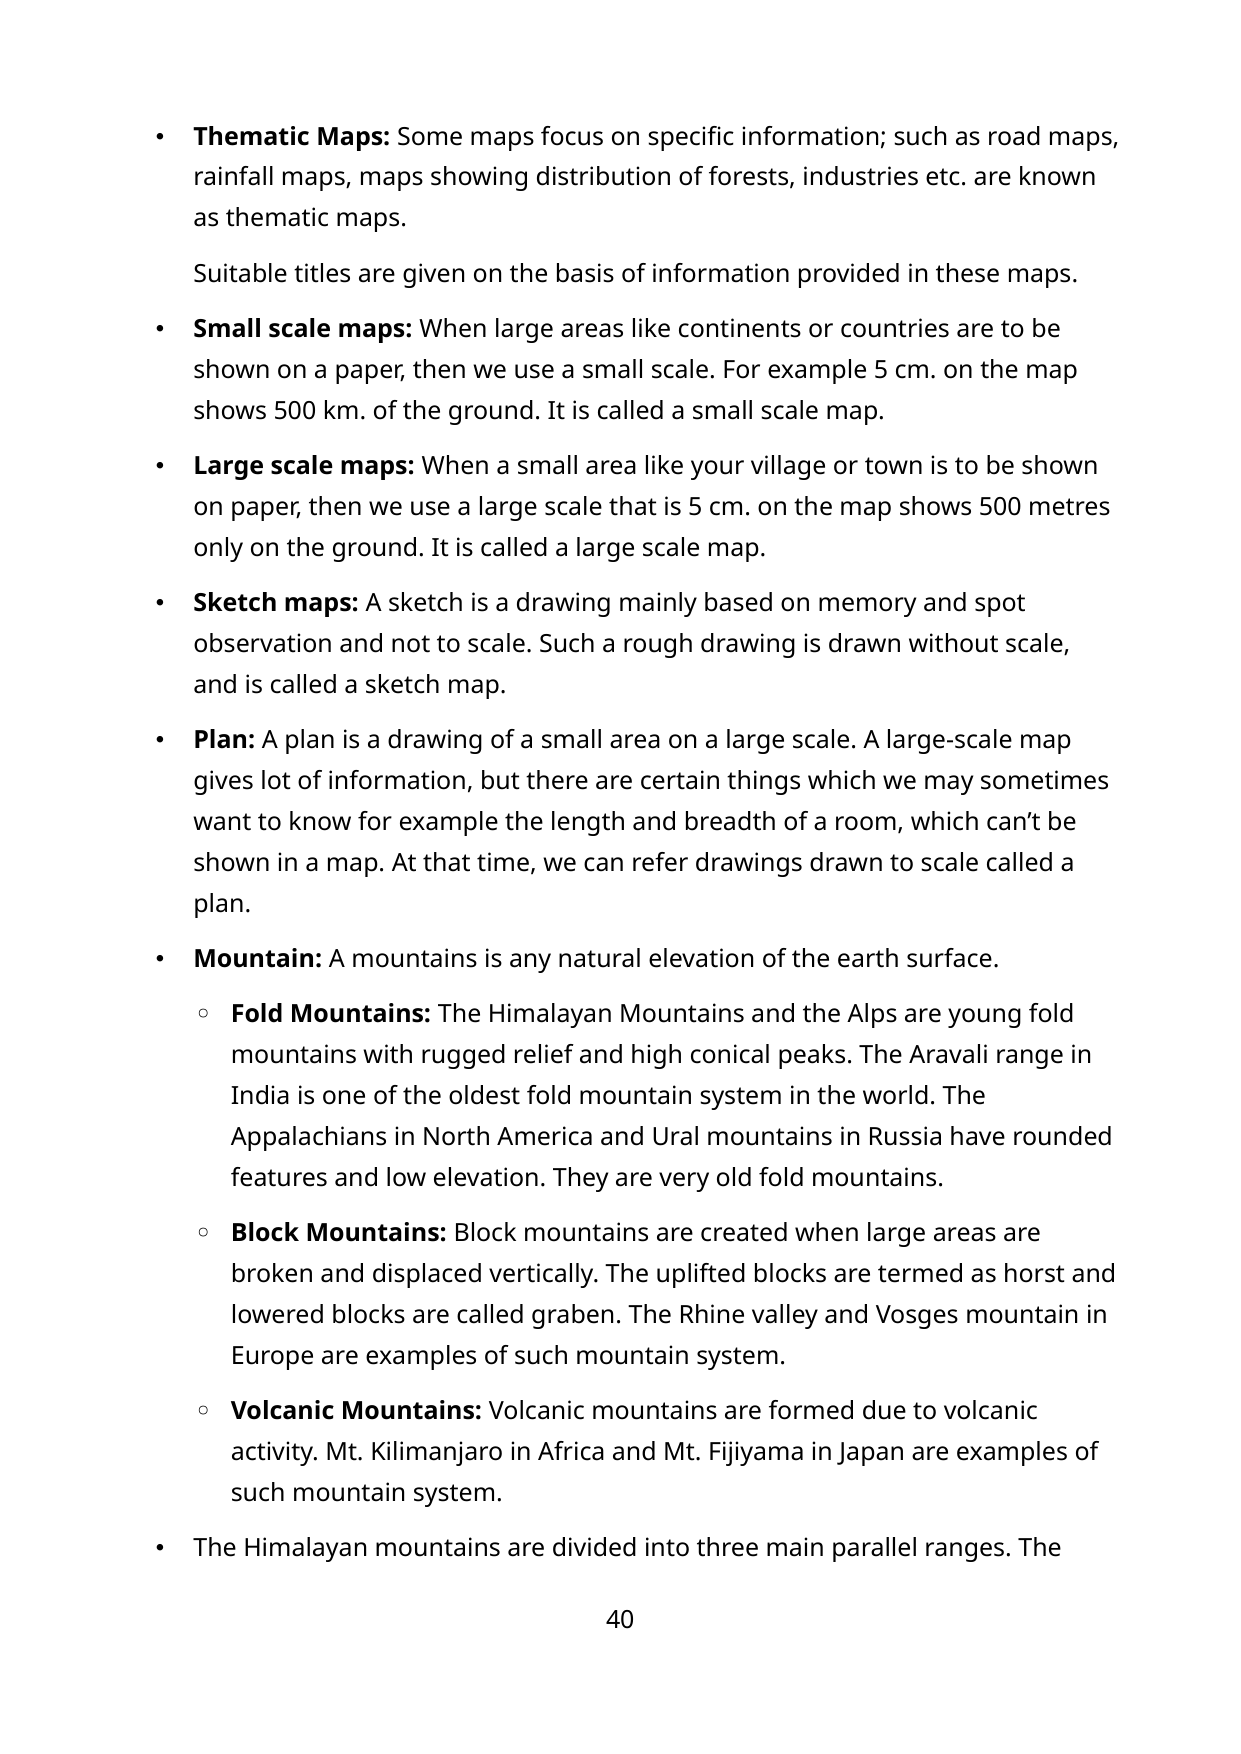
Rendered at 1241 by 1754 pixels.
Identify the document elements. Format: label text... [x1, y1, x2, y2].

list Sketch maps: A sketch is a drawing mainly based on memory and spot observation and not to scale. Such a rough drawing is drawn without scale, and is called a sketch map. [156, 585, 1122, 701]
list Suitable titles are given on the basis of information provided in these maps. [156, 255, 1122, 289]
list Large scale maps: When a small area like your village or town is to be shown on paper, then we use a large scale that is 5 cm. on the map shows 500 metres only on the ground. It is called a large scale map. [156, 448, 1122, 563]
list Small scale maps: When large areas like continents or countries are to be shown on a paper, then we use a small scale. For example 5 cm. on the map shows 500 km. of the ground. It is called a small scale map. [156, 311, 1122, 426]
list Plan: A plan is a drawing of a small area on a large scale. A large-scale map gives lot of information, but there are certain things which we may sometimes want to know for example the length and breadth of a room, which can’t be shown in a map. At that time, we can refer drawings drawn to scale called a plan. [156, 722, 1122, 919]
list Block Mountains: Block mountains are created when large areas are broken and displaced vertically. The uplifted blocks are termed as horst and lowered blocks are called graben. The Rhine valley and Vosges mountain in Europe are examples of such mountain system. [193, 1215, 1122, 1371]
list Thematic Maps: Some maps focus on specific information; such as road maps, rainfall maps, maps showing distribution of forests, industries etc. are known as thematic maps. [156, 118, 1122, 234]
list The Himalayan mountains are divided into three main parallel ranges. The [156, 1530, 1122, 1564]
list Mountain: A mountains is any natural elevation of the earth surface. [156, 941, 1122, 975]
list Volcanic Mountains: Volcanic mountains are formed due to volcanic activity. Mt. Kilimanjaro in Africa and Mt. Fijiyama in Japan are examples of such mountain system. [193, 1393, 1122, 1508]
list Fold Mountains: The Himalayan Mountains and the Alps are young fold mountains with rugged relief and high conical peaks. The Aravali range in India is one of the oldest fold mountain system in the world. The Appalachians in North America and Ural mountains in Russia have rounded features and low elevation. They are very old fold mountains. [193, 996, 1122, 1193]
